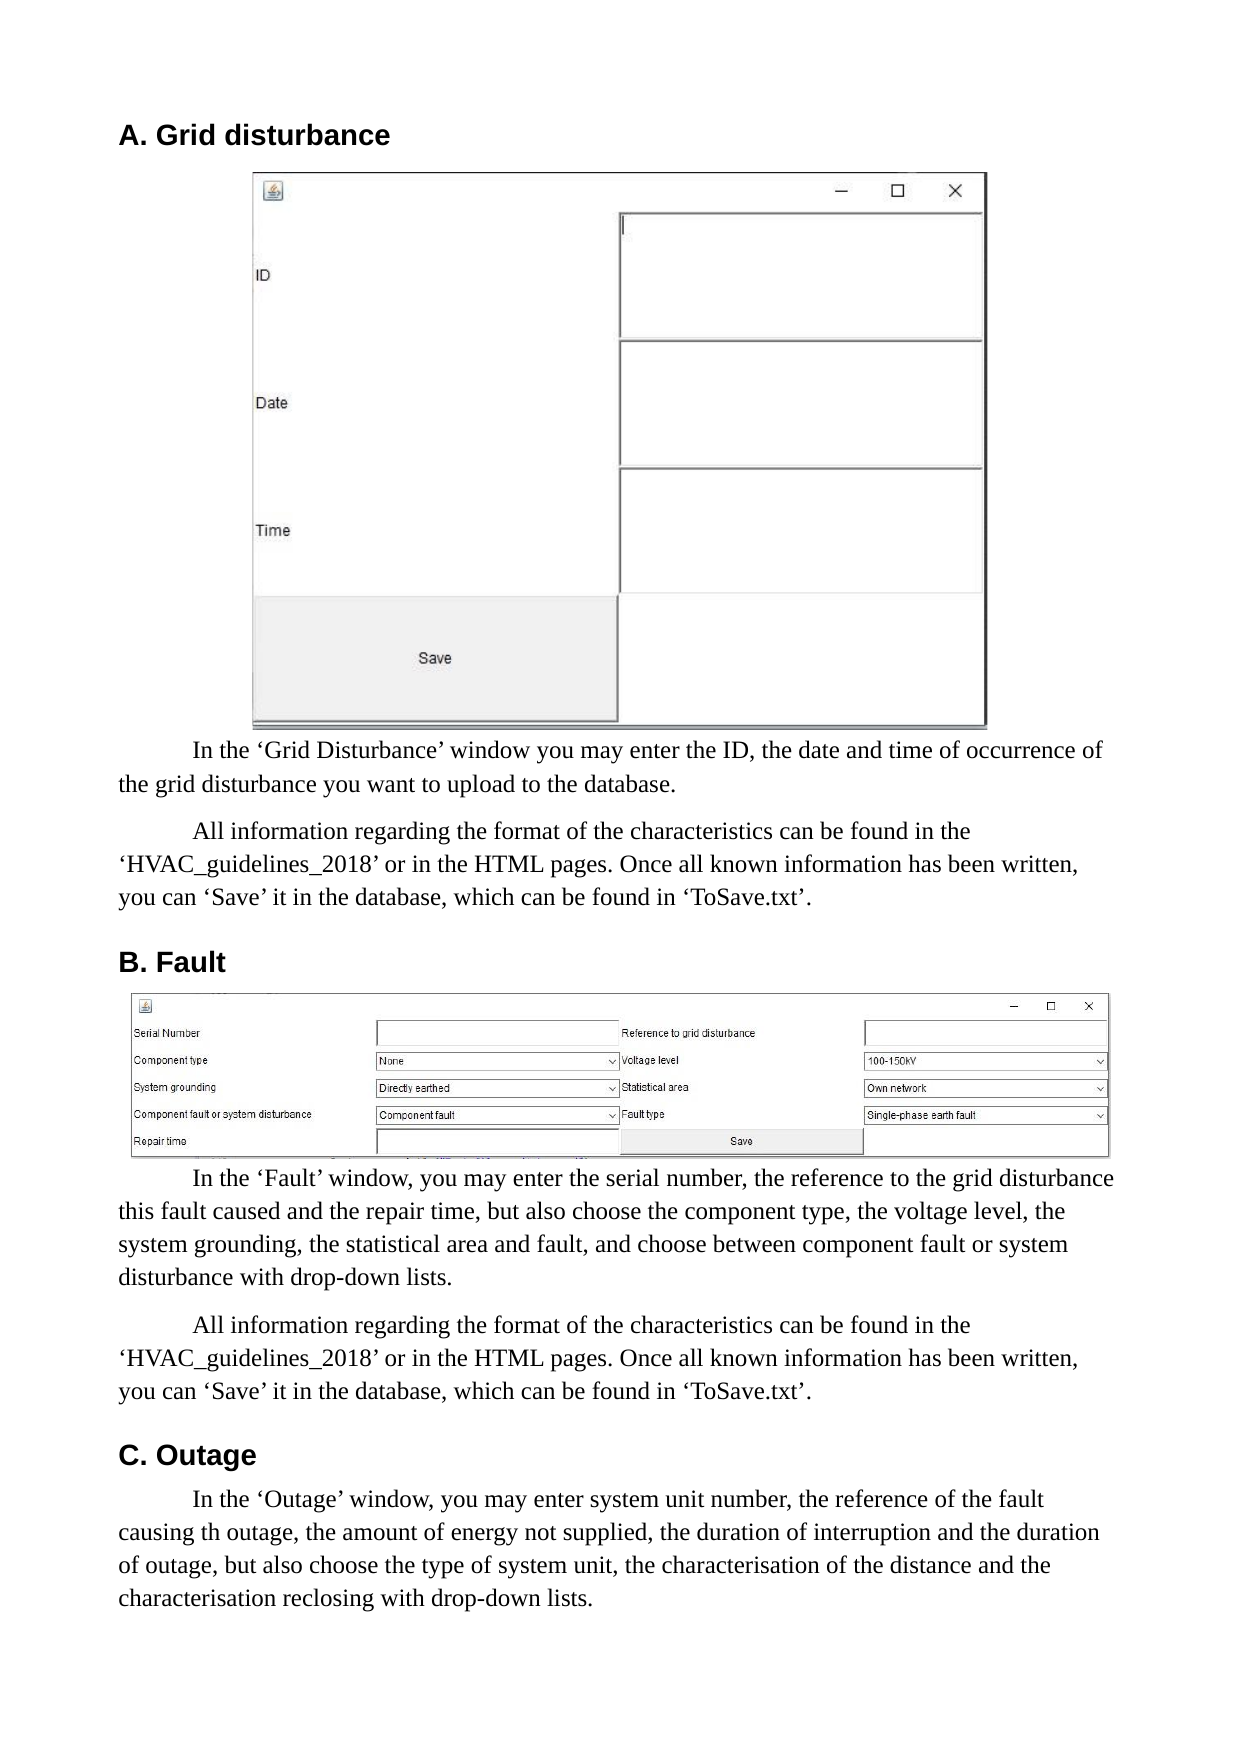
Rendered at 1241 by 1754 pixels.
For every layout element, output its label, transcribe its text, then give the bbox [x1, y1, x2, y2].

subtitle B. Fault [118, 944, 1122, 978]
subtitle A. Grid disturbance [118, 118, 1122, 152]
text In the ‘Outage’ window, you may enter system unit number, the reference of the fault causing th outage, the amount of energy not supplied, the duration of interruption and the duration of outage, but also choose the type of system unit, the characterisation of the distance and the characterisation reclosing with drop-down lists. [118, 1484, 1122, 1612]
text All information regarding the format of the characteristics can be found in the ‘HVAC_guidelines_2018’ or in the HTML pages. Once all known information has been written, you can ‘Save’ it in the database, which can be found in ‘ToSave.txt’. [118, 816, 1122, 911]
subtitle C. Outage [118, 1438, 1122, 1472]
text In the ‘Fault’ window, you may enter the serial number, the reference to the grid disturbance this fault caused and the repair time, but also choose the component type, the voltage level, the system grounding, the statistical area and fault, and choose between component fault or system disturbance with drop-down lists. [118, 1159, 1122, 1291]
text In the ‘Grid Disturbance’ window you may enter the ID, the date and time of occurrence of the grid disturbance you want to upload to the database. [118, 736, 1122, 797]
picture [252, 172, 988, 730]
picture [130, 993, 1111, 1159]
text All information regarding the format of the characteristics can be found in the ‘HVAC_guidelines_2018’ or in the HTML pages. Once all known information has been written, you can ‘Save’ it in the database, which can be found in ‘ToSave.txt’. [118, 1310, 1122, 1405]
